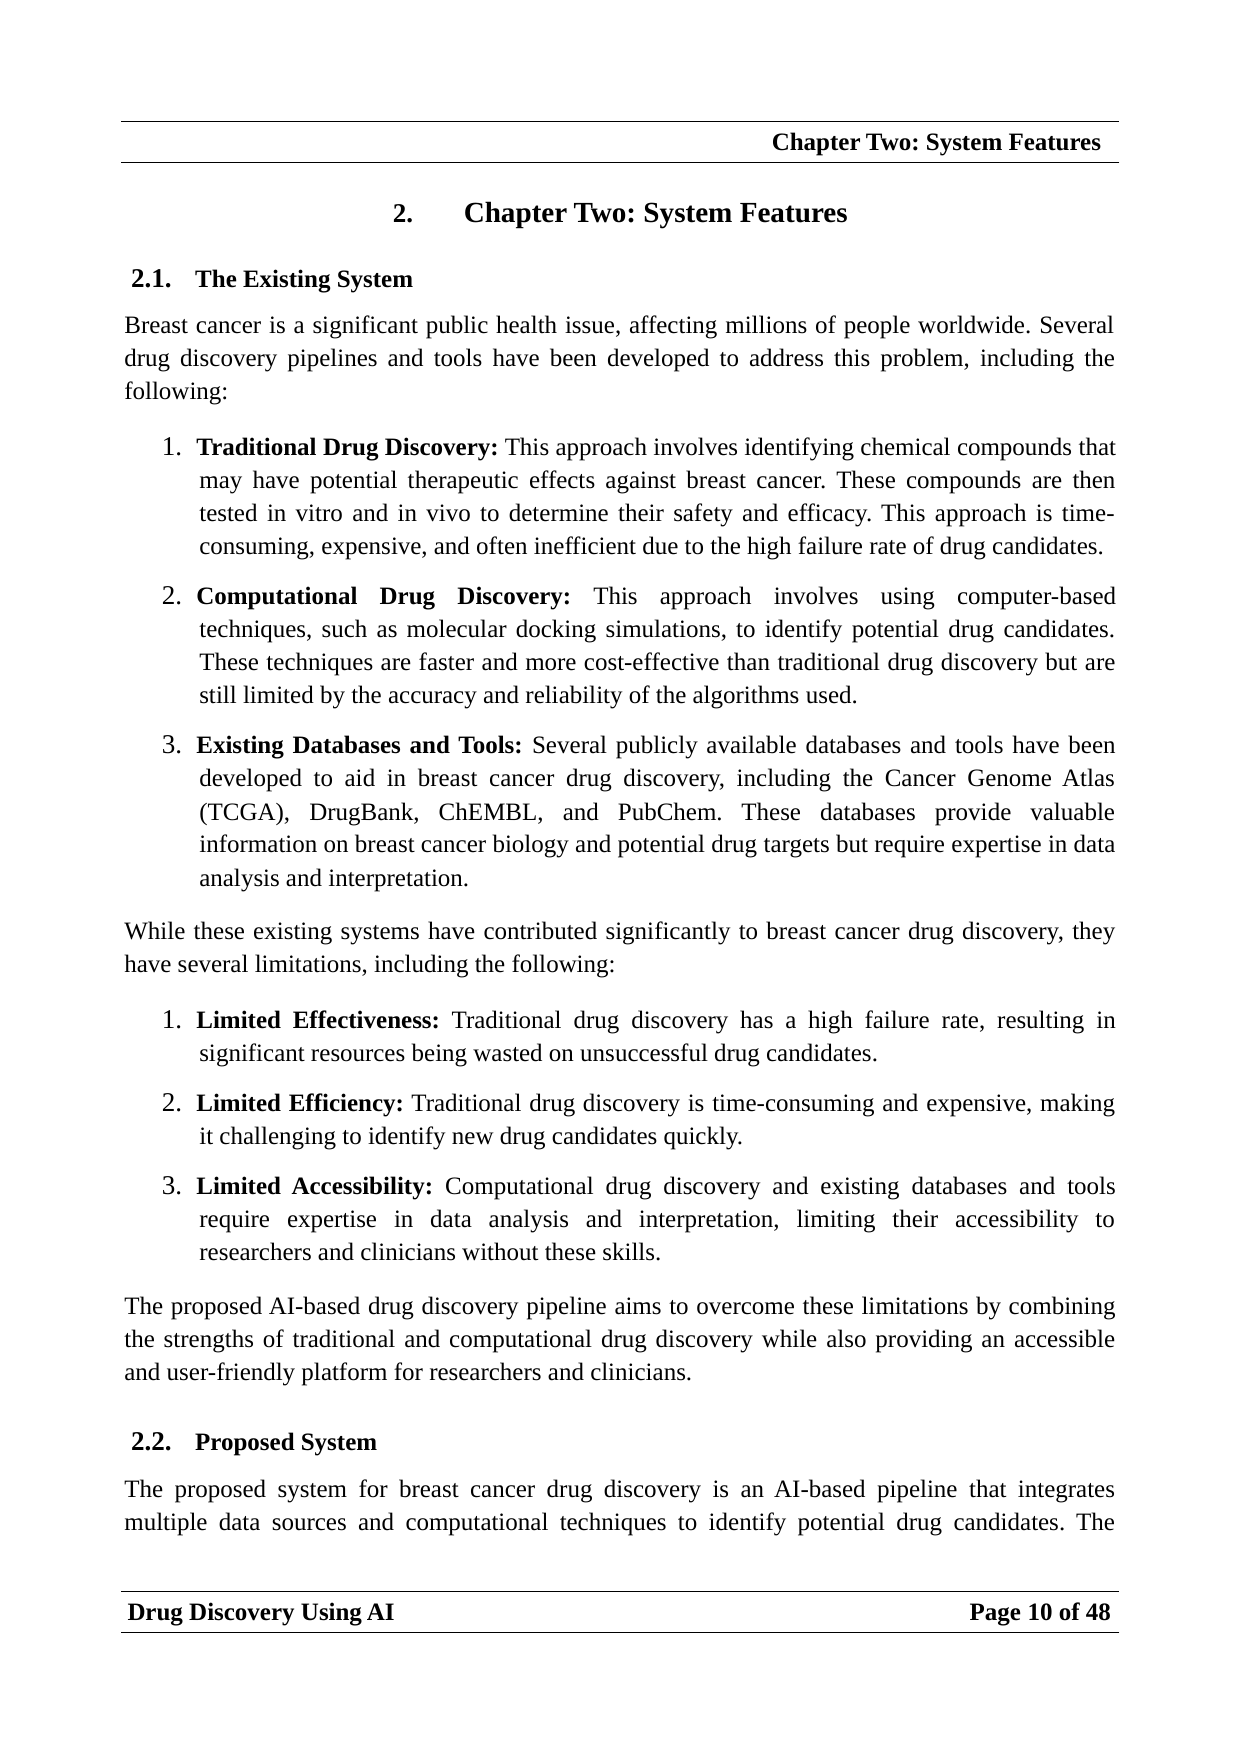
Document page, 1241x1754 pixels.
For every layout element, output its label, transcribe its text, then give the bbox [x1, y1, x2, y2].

text Breast cancer is a significant public health issue, affecting millions of people worldwide. Several drug discovery pipelines and tools have been developed to address this problem, including the following: [121, 307, 1119, 408]
text The proposed system for breast cancer drug discovery is an AI-based pipeline that integrates multiple data sources and computational techniques to identify potential drug candidates. The [121, 1471, 1119, 1538]
text The proposed AI-based drug discovery pipeline aims to overcome these limitations by combining the strengths of traditional and computational drug discovery while also providing an accessible and user-friendly platform for researchers and clinicians. [121, 1288, 1119, 1386]
list Traditional Drug Discovery: This approach involves identifying chemical compounds that may have potential therapeutic effects against breast cancer. These compounds are then tested in vitro and in vivo to determine their safety and efficacy. This approach is time-consuming, expensive, and often inefficient due to the high failure rate of drug candidates. [159, 427, 1119, 560]
list Limited Efficiency: Traditional drug discovery is time-consuming and expensive, making it challenging to identify new drug candidates quickly. [159, 1083, 1119, 1150]
list Limited Effectiveness: Traditional drug discovery has a high failure rate, resulting in significant resources being wasted on unsuccessful drug candidates. [159, 1000, 1119, 1067]
list Existing Databases and Tools: Several publicly available databases and tools have been developed to aid in breast cancer drug discovery, including the Cancer Genome Atlas (TCGA), DrugBank, ChEMBL, and PubChem. These databases provide valuable information on breast cancer biology and potential drug targets but require expertise in data analysis and interpretation. [159, 725, 1119, 894]
list Computational Drug Discovery: This approach involves using computer-based techniques, such as molecular docking simulations, to identify potential drug candidates. These techniques are faster and more cost-effective than traditional drug discovery but are still limited by the accuracy and reliability of the algorithms used. [159, 576, 1119, 709]
list Limited Accessibility: Computational drug discovery and existing databases and tools require expertise in data analysis and interpretation, limiting their accessibility to researchers and clinicians without these skills. [159, 1166, 1119, 1269]
text While these existing systems have contributed significantly to breast cancer drug discovery, they have several limitations, including the following: [121, 913, 1119, 981]
subtitle The Existing System [121, 259, 1119, 293]
subtitle Proposed System [121, 1422, 1119, 1457]
subtitle Chapter Two: System Features [121, 192, 1119, 229]
